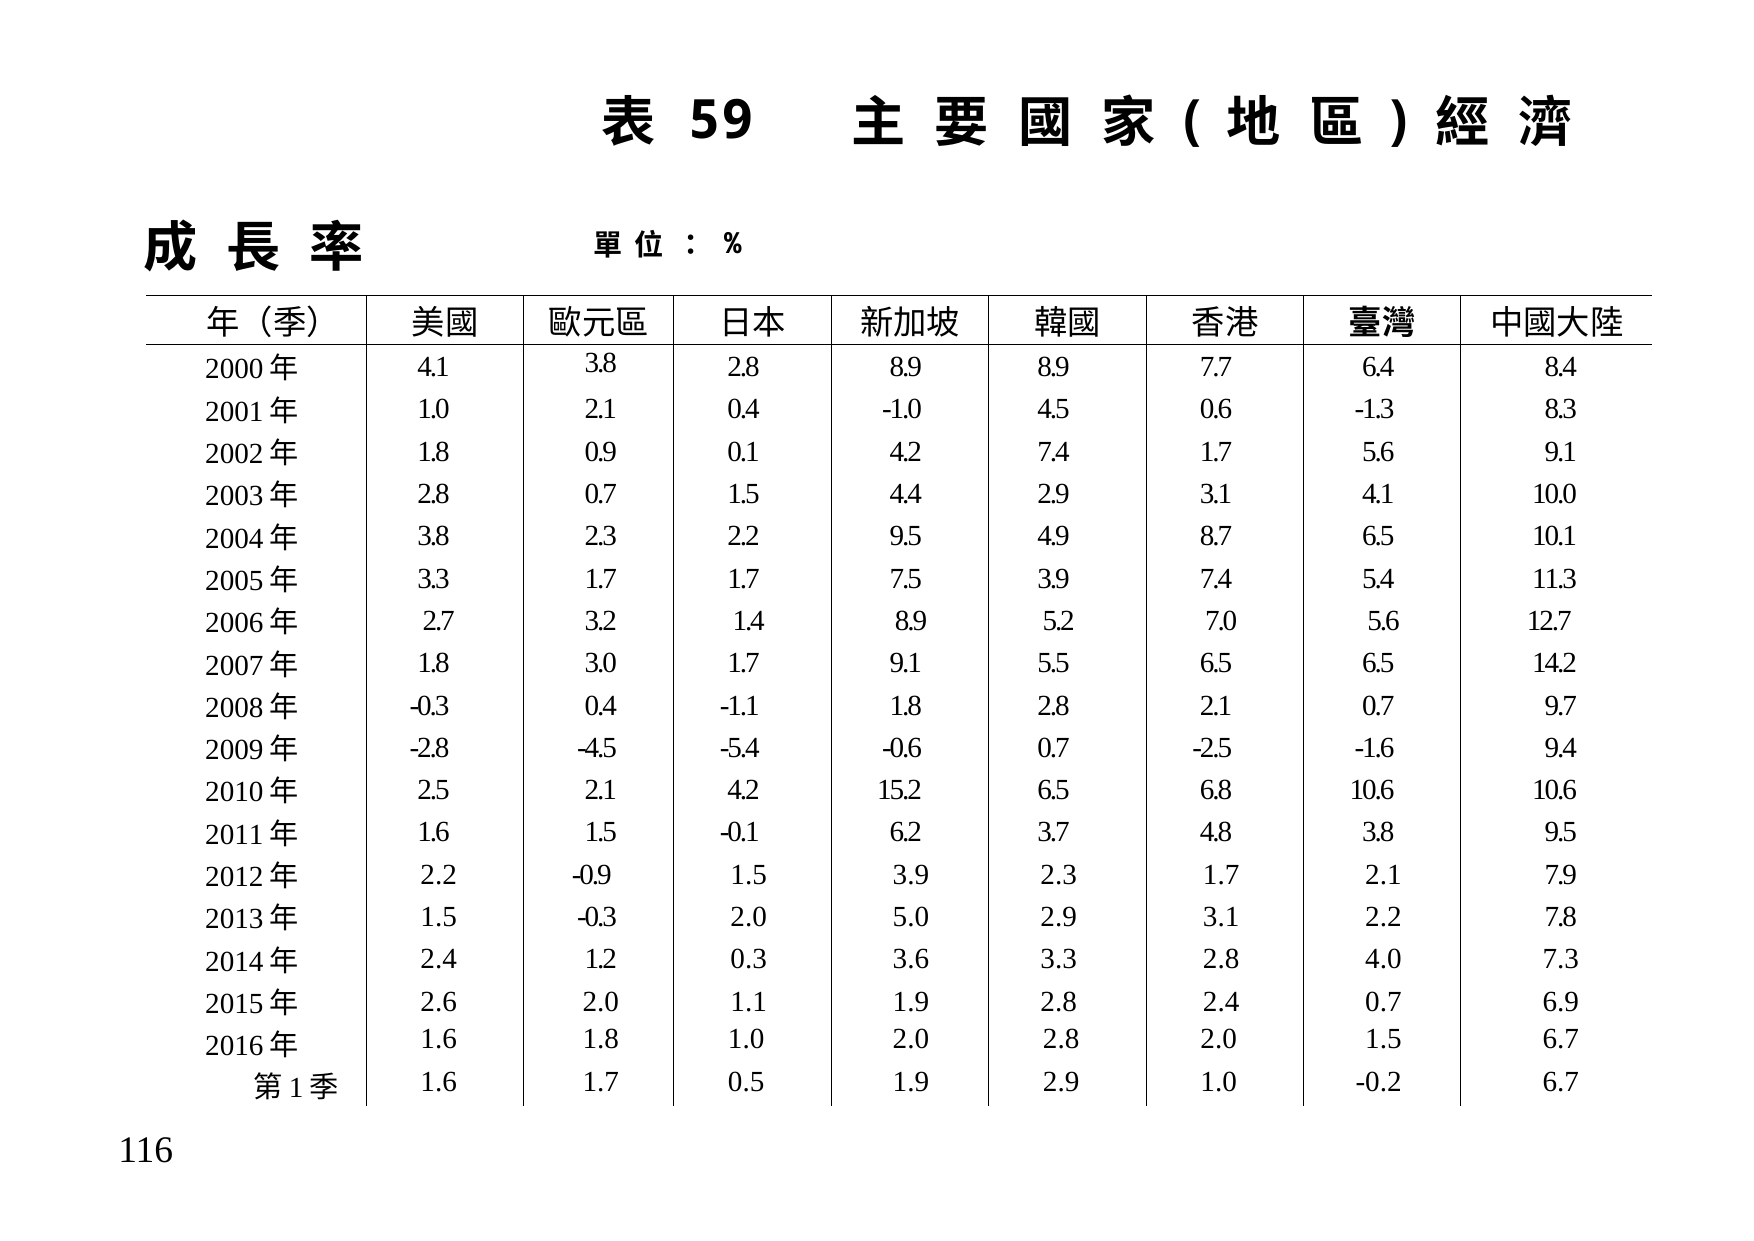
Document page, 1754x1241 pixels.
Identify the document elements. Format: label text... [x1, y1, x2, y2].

table_cell 3.1 [1147, 472, 1303, 514]
table_cell 1.7 [524, 556, 673, 599]
table_cell 7.5 [832, 556, 988, 599]
table_cell 1.6 [367, 1064, 523, 1106]
table_cell 7.0 [1147, 599, 1303, 641]
table_cell 6.9 [1461, 979, 1652, 1022]
table_cell 2.5 [367, 768, 523, 810]
table_cell -0.9 [524, 853, 673, 895]
table_cell 3.7 [989, 810, 1146, 852]
subtitle 表59 主要國家(地區)經濟成長率 單位：% [128, 45, 1628, 295]
table_cell 4.9 [989, 514, 1146, 556]
table_cell 3.9 [832, 853, 988, 895]
table_cell 1.7 [1147, 430, 1303, 472]
table_cell -4.5 [524, 726, 673, 768]
table_cell -2.8 [367, 726, 523, 768]
table_cell 0.7 [1304, 683, 1460, 726]
table_cell 9.1 [832, 641, 988, 683]
table_cell 8.3 [1461, 387, 1652, 429]
table_cell 7.4 [989, 430, 1146, 472]
table_cell 4.4 [832, 472, 988, 514]
table_cell 2.8 [989, 683, 1146, 726]
table_cell 1.8 [367, 641, 523, 683]
table_cell 1.1 [674, 979, 831, 1022]
table_cell 4.2 [674, 768, 831, 810]
table_cell 5.5 [989, 641, 1146, 683]
table_cell 1.5 [367, 895, 523, 937]
table_cell 1.6 [367, 810, 523, 852]
table_cell 0.3 [674, 937, 831, 979]
table_cell 2.1 [1147, 683, 1303, 726]
table_cell -0.6 [832, 726, 988, 768]
table_cell 1.7 [674, 556, 831, 599]
table_cell 2.6 [367, 979, 523, 1022]
table_cell 0.4 [674, 387, 831, 429]
table_cell 2015年 [146, 979, 366, 1022]
table_cell 9.4 [1461, 726, 1652, 768]
table_cell 12.7 [1461, 599, 1652, 641]
table_cell 6.7 [1461, 1022, 1652, 1064]
table_cell 0.9 [524, 430, 673, 472]
table_cell 6.8 [1147, 768, 1303, 810]
table_cell 5.6 [1304, 599, 1460, 641]
table_cell 7.8 [1461, 895, 1652, 937]
table_header 新加坡 [832, 296, 988, 344]
table_cell 9.5 [832, 514, 988, 556]
table_cell 9.7 [1461, 683, 1652, 726]
table_cell 1.5 [524, 810, 673, 852]
table_cell 0.5 [674, 1064, 831, 1106]
table_cell 2.1 [1304, 853, 1460, 895]
table_cell 2.2 [1304, 895, 1460, 937]
table_cell 2000年 [146, 345, 366, 387]
table_cell 6.5 [1147, 641, 1303, 683]
table_cell 6.5 [1304, 514, 1460, 556]
table_cell 1.8 [524, 1022, 673, 1064]
table_cell 1.0 [367, 387, 523, 429]
table_cell 1.9 [832, 1064, 988, 1106]
table_cell 8.7 [1147, 514, 1303, 556]
table_cell 7.7 [1147, 345, 1303, 387]
table_cell 2.0 [832, 1022, 988, 1064]
table_cell 6.5 [1304, 641, 1460, 683]
table_cell 7.4 [1147, 556, 1303, 599]
table_cell 8.9 [989, 345, 1146, 387]
table_cell 5.4 [1304, 556, 1460, 599]
table_cell 2.3 [524, 514, 673, 556]
table_header 美國 [367, 296, 523, 344]
table_cell 2.2 [674, 514, 831, 556]
table_header 香港 [1147, 296, 1303, 344]
table_cell 6.4 [1304, 345, 1460, 387]
table_cell -0.2 [1304, 1064, 1460, 1106]
table_cell 1.2 [524, 937, 673, 979]
table_cell 7.3 [1461, 937, 1652, 979]
table_cell -0.3 [524, 895, 673, 937]
table_cell 0.6 [1147, 387, 1303, 429]
table_cell 6.2 [832, 810, 988, 852]
table_cell 0.1 [674, 430, 831, 472]
table_cell 2013年 [146, 895, 366, 937]
table_cell 第1季 [146, 1064, 366, 1106]
table_cell 8.9 [832, 345, 988, 387]
table_cell 2009年 [146, 726, 366, 768]
table_cell 1.0 [674, 1022, 831, 1064]
table_cell 1.7 [674, 641, 831, 683]
table_header 韓國 [989, 296, 1146, 344]
table_cell 1.5 [674, 853, 831, 895]
table_header 年（季） [146, 296, 366, 344]
table_cell 3.3 [367, 556, 523, 599]
table_cell 2.8 [1147, 937, 1303, 979]
table_cell 1.8 [832, 683, 988, 726]
table_cell 1.7 [524, 1064, 673, 1106]
table_cell 3.3 [989, 937, 1146, 979]
table_cell 1.5 [1304, 1022, 1460, 1064]
table_cell -1.6 [1304, 726, 1460, 768]
table_cell 2.8 [674, 345, 831, 387]
table_cell 4.1 [1304, 472, 1460, 514]
table_cell 2.2 [367, 853, 523, 895]
table_cell 2.4 [1147, 979, 1303, 1022]
table_cell 10.0 [1461, 472, 1652, 514]
table_header 歐元區 [524, 296, 673, 344]
table_cell 3.2 [524, 599, 673, 641]
table_cell 2006年 [146, 599, 366, 641]
table_cell 2.8 [989, 1022, 1146, 1064]
table_cell 0.7 [1304, 979, 1460, 1022]
table_cell 10.6 [1461, 768, 1652, 810]
table_cell 10.1 [1461, 514, 1652, 556]
table_cell 11.3 [1461, 556, 1652, 599]
table_cell 2007年 [146, 641, 366, 683]
table_cell 1.8 [367, 430, 523, 472]
table_cell 3.8 [367, 514, 523, 556]
table_cell 0.7 [989, 726, 1146, 768]
table_cell 2.4 [367, 937, 523, 979]
table_cell 1.7 [1147, 853, 1303, 895]
table_cell 3.6 [832, 937, 988, 979]
table_cell 2003年 [146, 472, 366, 514]
table_cell -5.4 [674, 726, 831, 768]
table_cell -0.1 [674, 810, 831, 852]
table_cell 4.1 [367, 345, 523, 387]
table_cell 1.9 [832, 979, 988, 1022]
table_cell 4.5 [989, 387, 1146, 429]
table_cell 10.6 [1304, 768, 1460, 810]
table_cell 9.1 [1461, 430, 1652, 472]
table_cell 1.4 [674, 599, 831, 641]
table_header 臺灣 [1304, 296, 1460, 344]
table_cell 5.0 [832, 895, 988, 937]
table_cell 3.8 [1304, 810, 1460, 852]
table_cell 15.2 [832, 768, 988, 810]
table_cell 2.3 [989, 853, 1146, 895]
table_cell 2.0 [674, 895, 831, 937]
table_cell 4.0 [1304, 937, 1460, 979]
table_cell 3.0 [524, 641, 673, 683]
table_cell 2.1 [524, 387, 673, 429]
table_cell 2.0 [1147, 1022, 1303, 1064]
table_cell 1.0 [1147, 1064, 1303, 1106]
table_cell 6.5 [989, 768, 1146, 810]
table_cell 2.1 [524, 768, 673, 810]
table_cell 2.7 [367, 599, 523, 641]
table_cell 2010年 [146, 768, 366, 810]
table_cell 2.8 [989, 979, 1146, 1022]
table_cell 2.0 [524, 979, 673, 1022]
table_cell 2012年 [146, 853, 366, 895]
table_cell 2004年 [146, 514, 366, 556]
table_cell 5.6 [1304, 430, 1460, 472]
table_cell -0.3 [367, 683, 523, 726]
table_cell 6.7 [1461, 1064, 1652, 1106]
table_cell 2.9 [989, 472, 1146, 514]
table_cell 2011年 [146, 810, 366, 852]
table_cell 8.9 [832, 599, 988, 641]
table_cell 2.9 [989, 1064, 1146, 1106]
table_cell 2016年 [146, 1022, 366, 1064]
table_cell 2.9 [989, 895, 1146, 937]
table_cell -1.0 [832, 387, 988, 429]
table_cell 3.9 [989, 556, 1146, 599]
table_cell -2.5 [1147, 726, 1303, 768]
table_cell 4.8 [1147, 810, 1303, 852]
table_cell 3.1 [1147, 895, 1303, 937]
table_cell -1.3 [1304, 387, 1460, 429]
table_cell 0.4 [524, 683, 673, 726]
table_cell 9.5 [1461, 810, 1652, 852]
table_cell 7.9 [1461, 853, 1652, 895]
table_header 中國大陸 [1461, 296, 1652, 344]
table_cell 2001年 [146, 387, 366, 429]
table_cell 3.8 [524, 345, 673, 387]
table_cell 1.6 [367, 1022, 523, 1064]
table_cell 4.2 [832, 430, 988, 472]
table_cell 2014年 [146, 937, 366, 979]
table_header 日本 [674, 296, 831, 344]
table_cell -1.1 [674, 683, 831, 726]
table_cell 2.8 [367, 472, 523, 514]
table_cell 2002年 [146, 430, 366, 472]
table_cell 1.5 [674, 472, 831, 514]
table_cell 5.2 [989, 599, 1146, 641]
table_cell 0.7 [524, 472, 673, 514]
table_cell 2008年 [146, 683, 366, 726]
table_cell 8.4 [1461, 345, 1652, 387]
table_cell 2005年 [146, 556, 366, 599]
table_cell 14.2 [1461, 641, 1652, 683]
